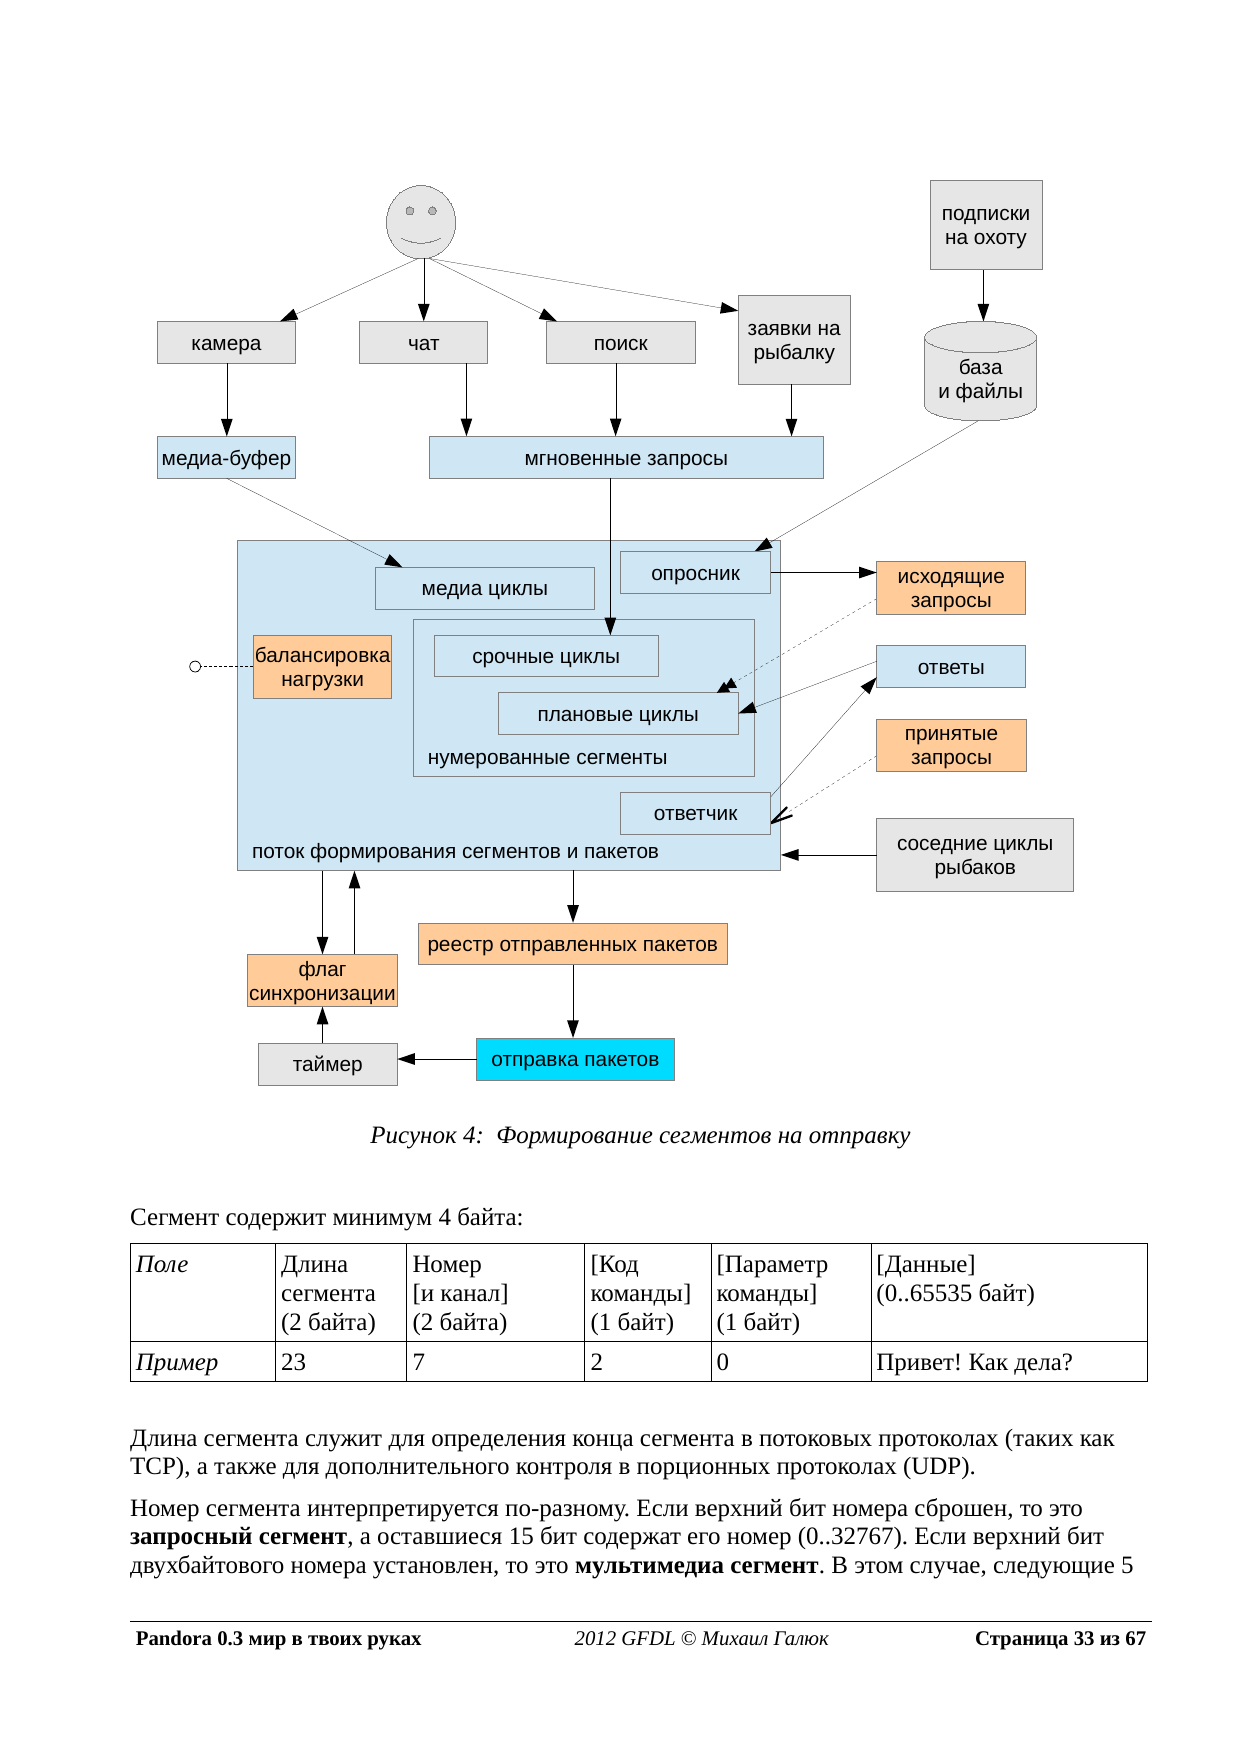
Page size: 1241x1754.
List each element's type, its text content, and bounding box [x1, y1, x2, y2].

table_cell 7 [407, 1342, 584, 1381]
table_cell 2 [585, 1342, 711, 1381]
text Длина сегмента служит для определения конца сегмента в потоковых протоколах (таких как TCP), а также для дополнительного контроля в порционных протоколах (UDP). [130, 1423, 1152, 1480]
table_header Длина сегмента (2 байта) [276, 1244, 406, 1341]
table_header [Данные] (0..65535 байт) [872, 1244, 1147, 1341]
table_cell 23 [276, 1342, 406, 1381]
text Номер сегмента интерпретируется по-разному. Если верхний бит номера сброшен, то это запросный сегмент, а оставшиеся 15 бит содержат его номер (0..32767). Если верхний бит двухбайтового номера установлен, то это мультимедиа сегмент. В этом случае, следующие 5 [130, 1493, 1152, 1579]
table_header Поле [131, 1244, 275, 1341]
table_header [Параметр команды] (1 байт) [712, 1244, 871, 1341]
table_cell Пример [131, 1342, 275, 1381]
table_cell Привет! Как дела? [872, 1342, 1147, 1381]
table_header Номер [и канал] (2 байта) [407, 1244, 584, 1341]
table_header [Код команды] (1 байт) [585, 1244, 711, 1341]
table_cell 0 [712, 1342, 871, 1381]
text Сегмент содержит минимум 4 байта: [130, 1202, 1152, 1231]
text Рисунок 4: Формирование сегментов на отправку [127, 1120, 1155, 1149]
